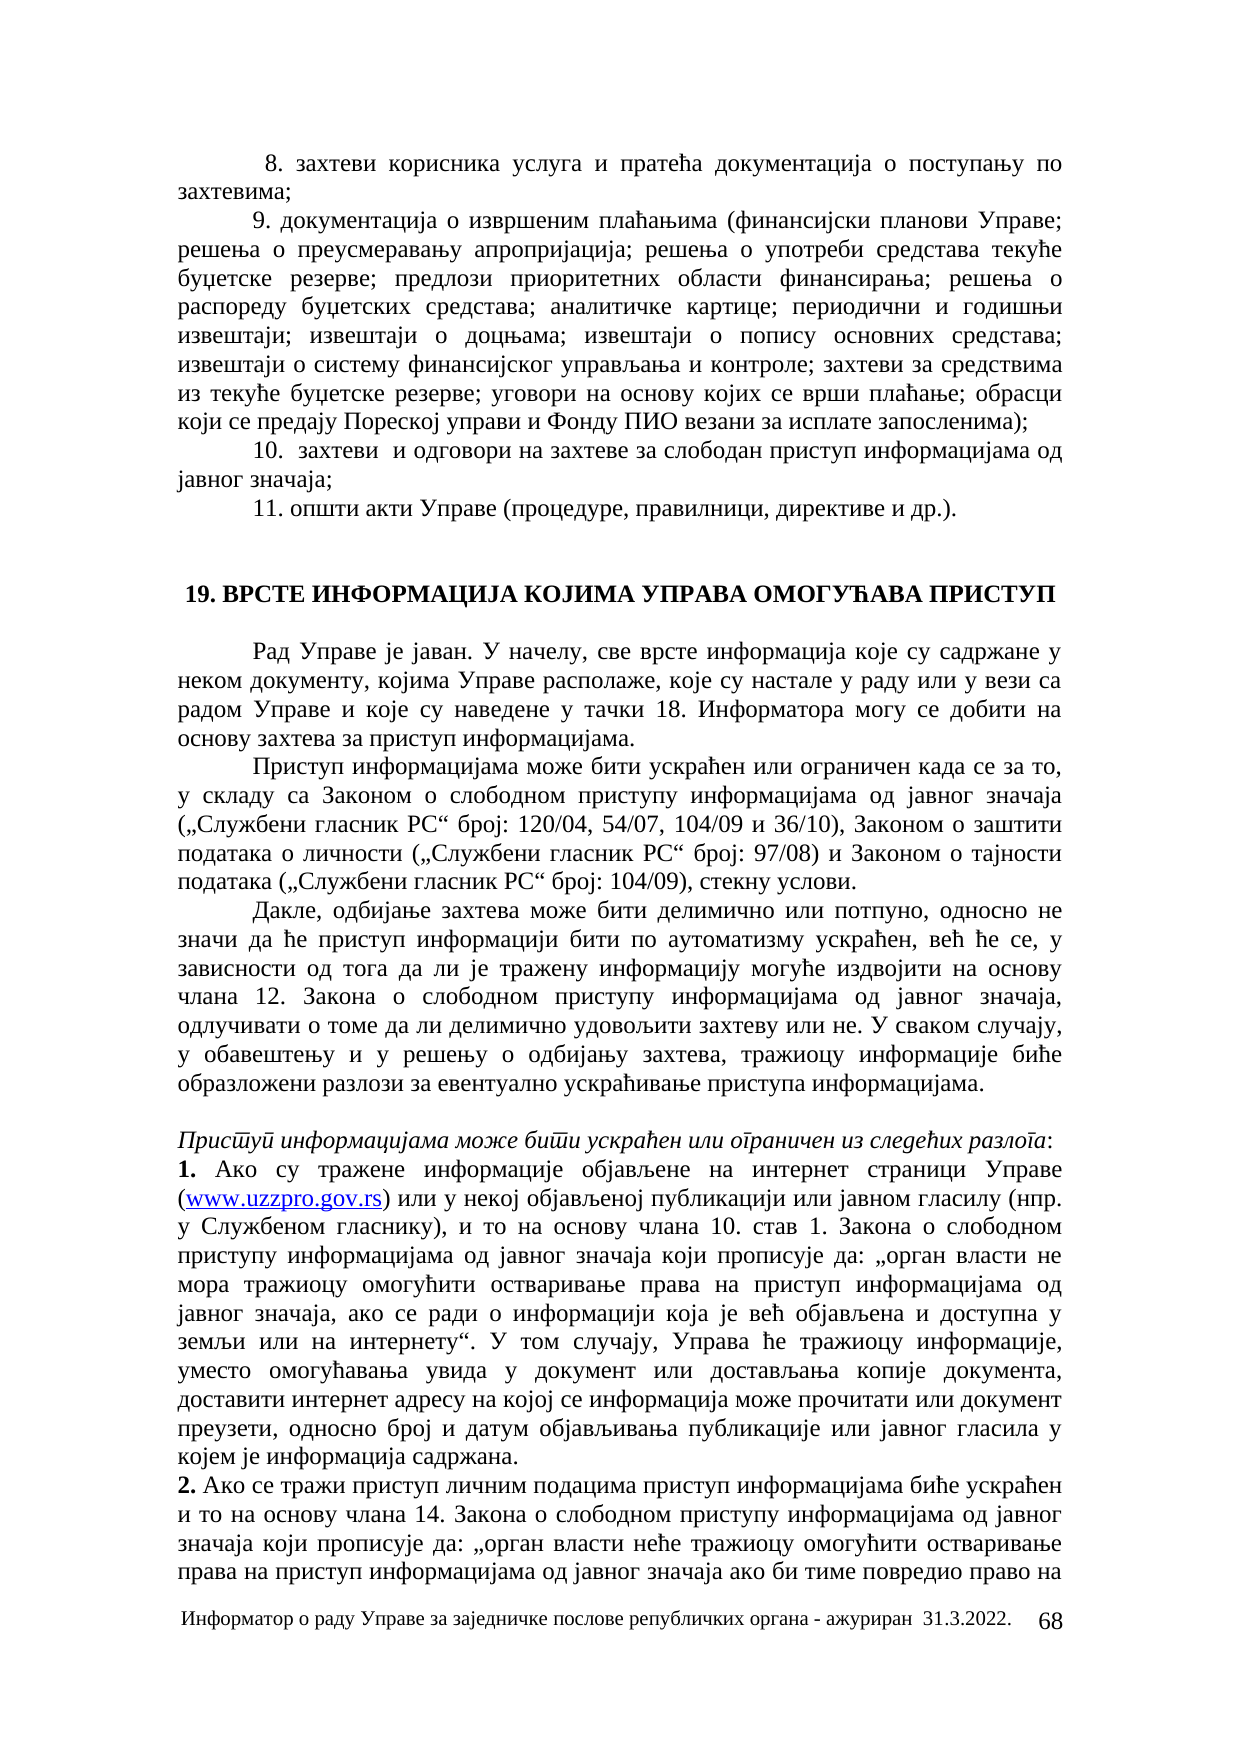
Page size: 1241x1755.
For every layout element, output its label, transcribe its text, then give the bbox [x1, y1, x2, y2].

text Дакле, одбијање захтева може бити делимично или потпуно, односно не значи да ће приступ информацији бити по аутоматизму ускраћен, већ ће се, у зависности од тога да ли је тражену информацију могуће издвојити на основу члана 12. Закона о слободном приступу информацијама од јавног значаја, одлучивати о томе да ли делимично удовољити захтеву или не. У сваком случају, у обавештењу и у решењу о одбијању захтева, тражиоцу информације биће образложени разлози за евентуално ускраћивање приступа информацијама. [177, 895, 1063, 1096]
text 19. ВРСТЕ ИНФОРМАЦИЈА КОЈИМА УПРАВА ОМОГУЋАВА ПРИСТУП [177, 579, 1063, 608]
text 9. документација о извршеним плаћањима (финансијски планови Управе; решења о преусмеравању апропријација; решења о употреби средстава текуће буџетске резерве; предлози приоритетних области финансирања; решења о распореду буџетских средстава; аналитичке картице; периодични и годишњи извештаји; извештаји о доцњама; извештаји о попису основних средстава; извештаји о систему финансијског управљања и контроле; захтеви за средствима из текуће буџетске резерве; уговори на основу којих се врши плаћање; обрасци који се предају Пореској управи и Фонду ПИО везани за исплате запосленима); [177, 205, 1063, 435]
text 10. захтеви и одговори на захтеве за слободан приступ информацијама од јавног значаја; [177, 435, 1063, 493]
text 8. захтеви корисника услуга и пратећа документација о поступању по захтевима; [177, 148, 1063, 205]
text Приступ информацијама може бити ускраћен или ограничен из следећих разлога: [177, 1125, 1063, 1154]
text 2. Ако се тражи приступ личним подацима приступ информацијама биће ускраћен и то на основу члана 14. Закона о слободном приступу информацијама од јавног значаја који прописује да: „орган власти неће тражиоцу омогућити остваривање права на приступ информацијама од јавног значаја ако би тиме повредио право на [177, 1470, 1063, 1585]
text Рад Управе је јаван. У начелу, све врсте информација које су садржане у неком документу, којима Управе располаже, које су настале у раду или у вези са радом Управе и које су наведене у тачки 18. Информатора могу се добити на основу захтева за приступ информацијама. [177, 636, 1063, 751]
text 11. општи акти Управе (процедуре, правилници, директиве и др.). [177, 493, 1063, 521]
text Приступ информацијама може бити ускраћен или ограничен када се за то, у складу са Законом о слободном приступу информацијама од јавног значаја („Службени гласник РС“ број: 120/04, 54/07, 104/09 и 36/10), Законом о заштити података о личности („Службени гласник РС“ број: 97/08) и Законом о тајности података („Службени гласник РС“ број: 104/09), стекну услови. [177, 751, 1063, 895]
text 1. Ако су тражене информације објављене на интернет страници Управе (www.uzzpro.gov.rs) или у некој објављеној публикацији или јавном гласилу (нпр. у Службеном гласнику), и то на основу члана 10. став 1. Закона о слободном приступу информацијама од јавног значаја који прописује да: „орган власти не мора тражиоцу омогућити остваривање права на приступ информацијама од јавног значаја, ако се ради о информацији која је већ објављена и доступна у земљи или на интернету“. У том случају, Управа ће тражиоцу информације, уместо омогућавања увида у документ или достављања копије документа, доставити интернет адресу на којој се информација може прочитати или документ преузети, односно број и датум објављивања публикације или јавног гласила у којем је информација садржана. [177, 1154, 1063, 1470]
